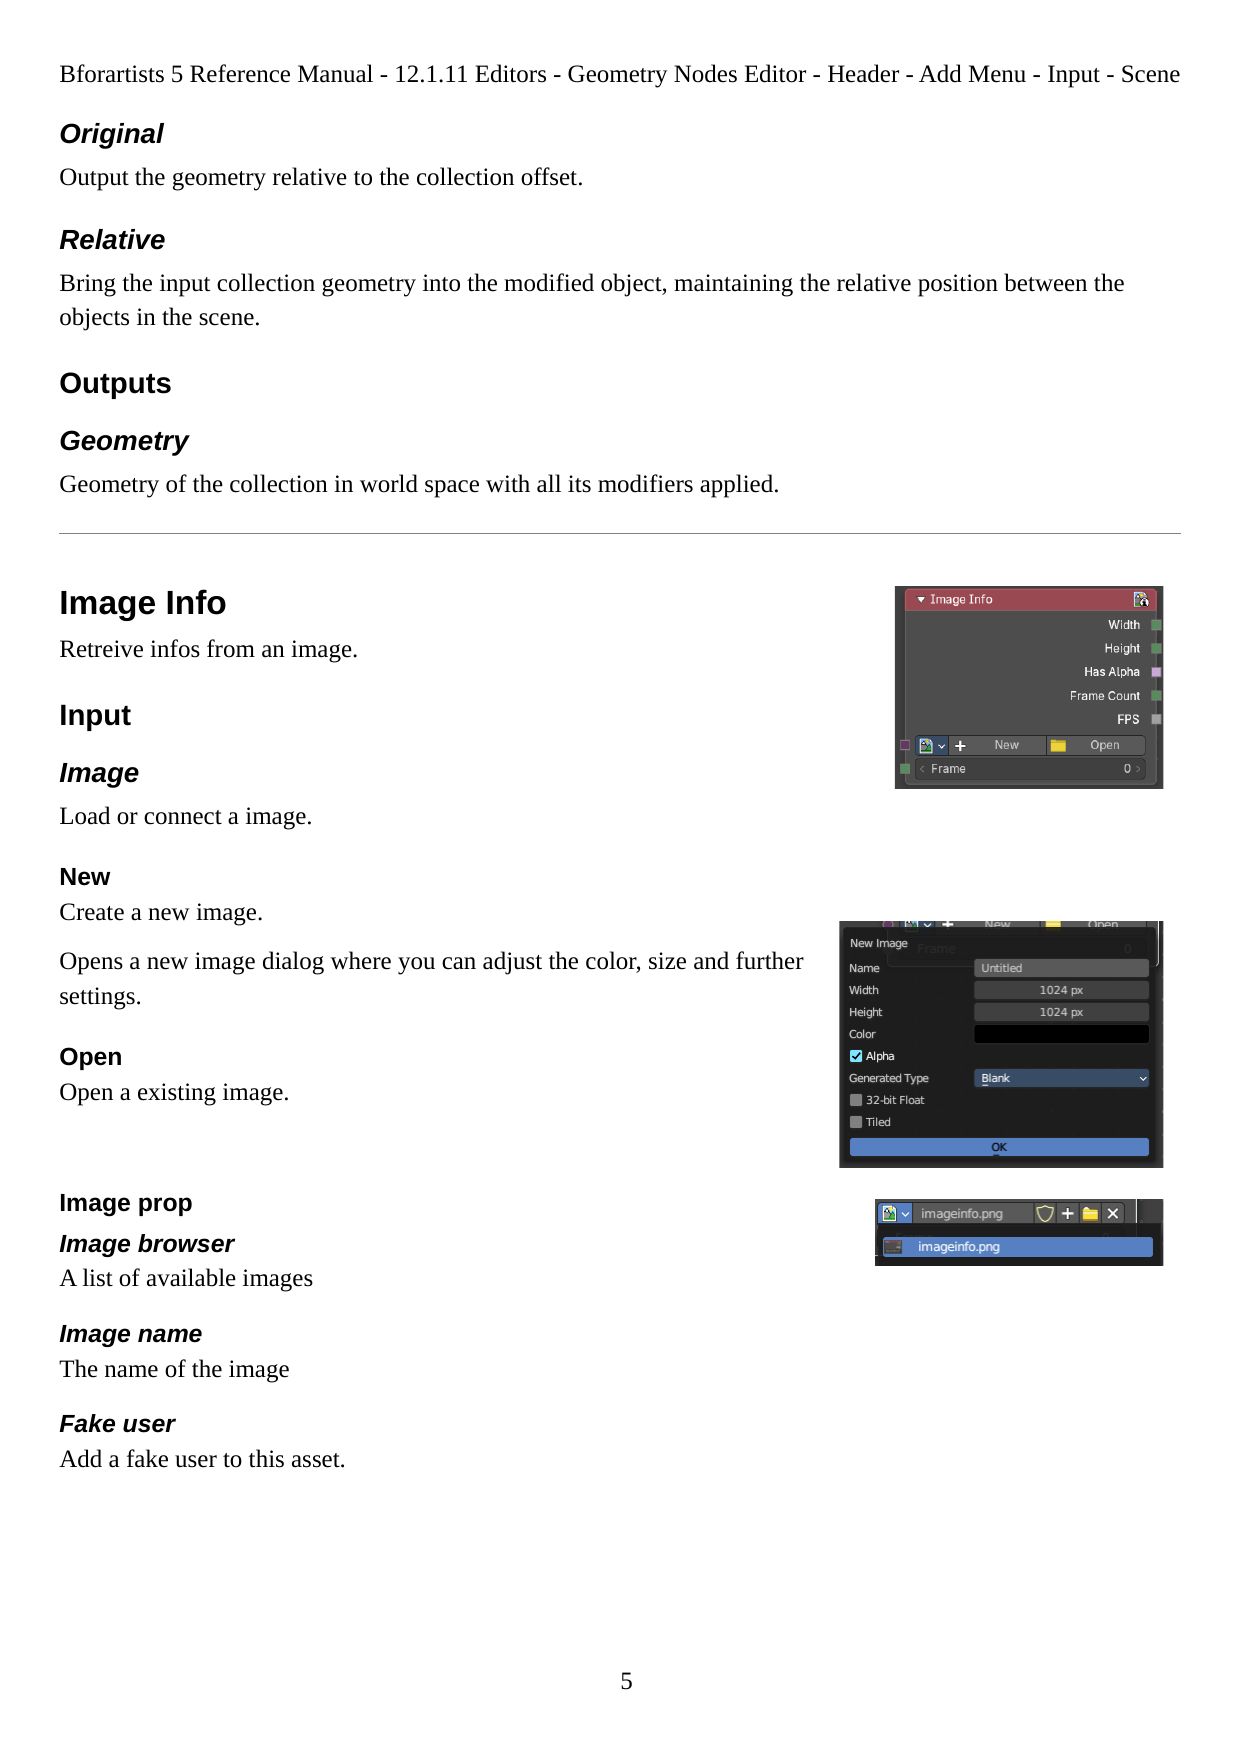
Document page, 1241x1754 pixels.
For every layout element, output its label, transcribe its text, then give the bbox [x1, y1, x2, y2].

subtitle New [59, 862, 1181, 891]
subtitle [1164, 756, 1181, 788]
subtitle Open [59, 1042, 839, 1071]
subtitle Image prop [59, 1188, 1181, 1216]
subtitle Image [59, 756, 894, 788]
picture [839, 921, 1164, 1168]
subtitle Input [59, 698, 894, 731]
subtitle [1164, 698, 1181, 731]
text Output the geometry relative to the collection offset. [59, 162, 1181, 190]
text The name of the image [59, 1354, 1181, 1382]
text Retreive infos from an image. [59, 634, 894, 663]
text Load or connect a image. [59, 801, 1181, 829]
subtitle [1164, 1042, 1181, 1071]
subtitle Geometry [59, 424, 1181, 456]
subtitle Image Info [59, 583, 1181, 622]
text A list of available images [59, 1263, 1181, 1292]
text Geometry of the collection in world space with all its modifiers applied. [59, 469, 1181, 498]
subtitle Relative [59, 223, 1181, 255]
text Open a existing image. [59, 1077, 839, 1106]
text Bring the input collection geometry into the modified object, maintaining the relative position between the objects in the scene. [59, 268, 1181, 331]
text [1164, 1077, 1181, 1106]
subtitle Outputs [59, 366, 1181, 399]
picture [875, 1199, 1164, 1266]
subtitle Image name [59, 1319, 1181, 1347]
text Opens a new image dialog where you can adjust the color, size and further settings. [59, 946, 839, 1009]
subtitle Fake user [59, 1409, 1181, 1437]
text Create a new image. [59, 897, 1181, 926]
text Add a fake user to this asset. [59, 1444, 1181, 1472]
subtitle Original [59, 117, 1181, 149]
subtitle [1164, 1229, 1181, 1257]
picture [894, 586, 1164, 789]
subtitle Image browser [59, 1229, 875, 1257]
